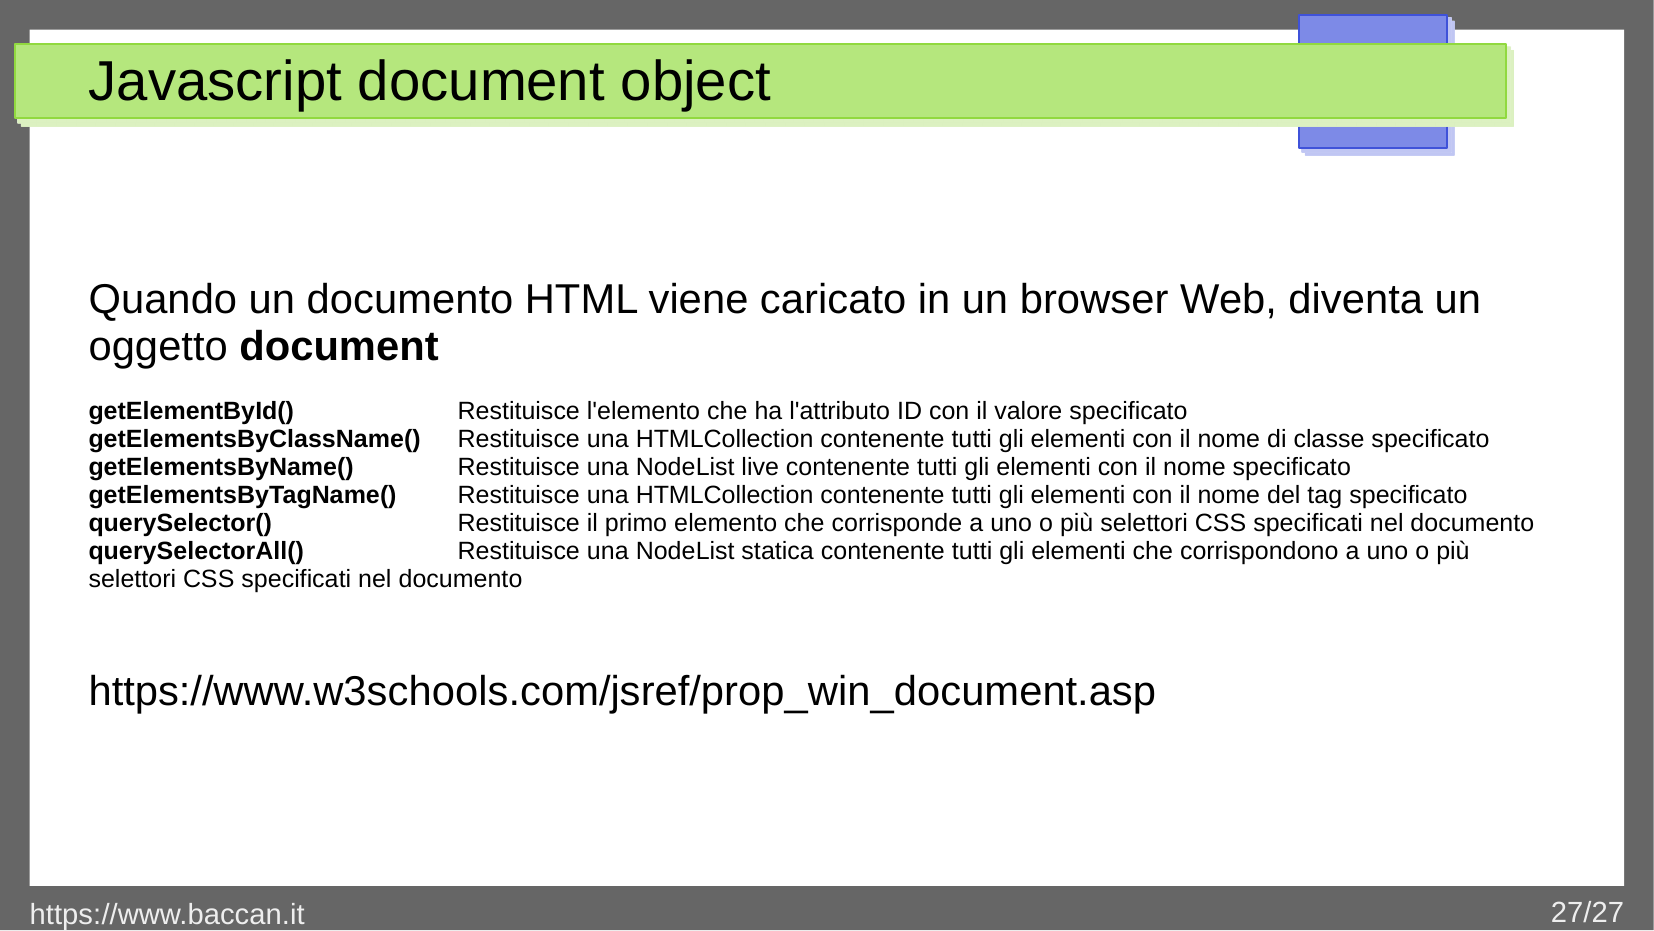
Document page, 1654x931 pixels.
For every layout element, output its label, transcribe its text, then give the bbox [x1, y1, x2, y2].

text_box Quando un documento HTML viene caricato in un browser Web, diventa un oggetto document getElementById() Restituisce l'elemento che ha l'attributo ID con il valore specificato getElementsByClassName() Restituisce una HTMLCollection contenente tutti gli elementi con il nome di classe specificato getElementsByName() Restituisce una NodeList live contenente tutti gli elementi con il nome specificato getElementsByTagName() Restituisce una HTMLCollection contenente tutti gli elementi con il nome del tag specificato querySelector() Restituisce il primo elemento che corrisponde a uno o più selettori CSS specificati nel documento querySelectorAll() Restituisce una NodeList statica contenente tutti gli elementi che corrispondono a uno o più selettori CSS specificati nel documento https://www.w3schools.com/jsref/prop_win_document.asp [88, 169, 1565, 821]
title Javascript document object [88, 44, 1506, 119]
